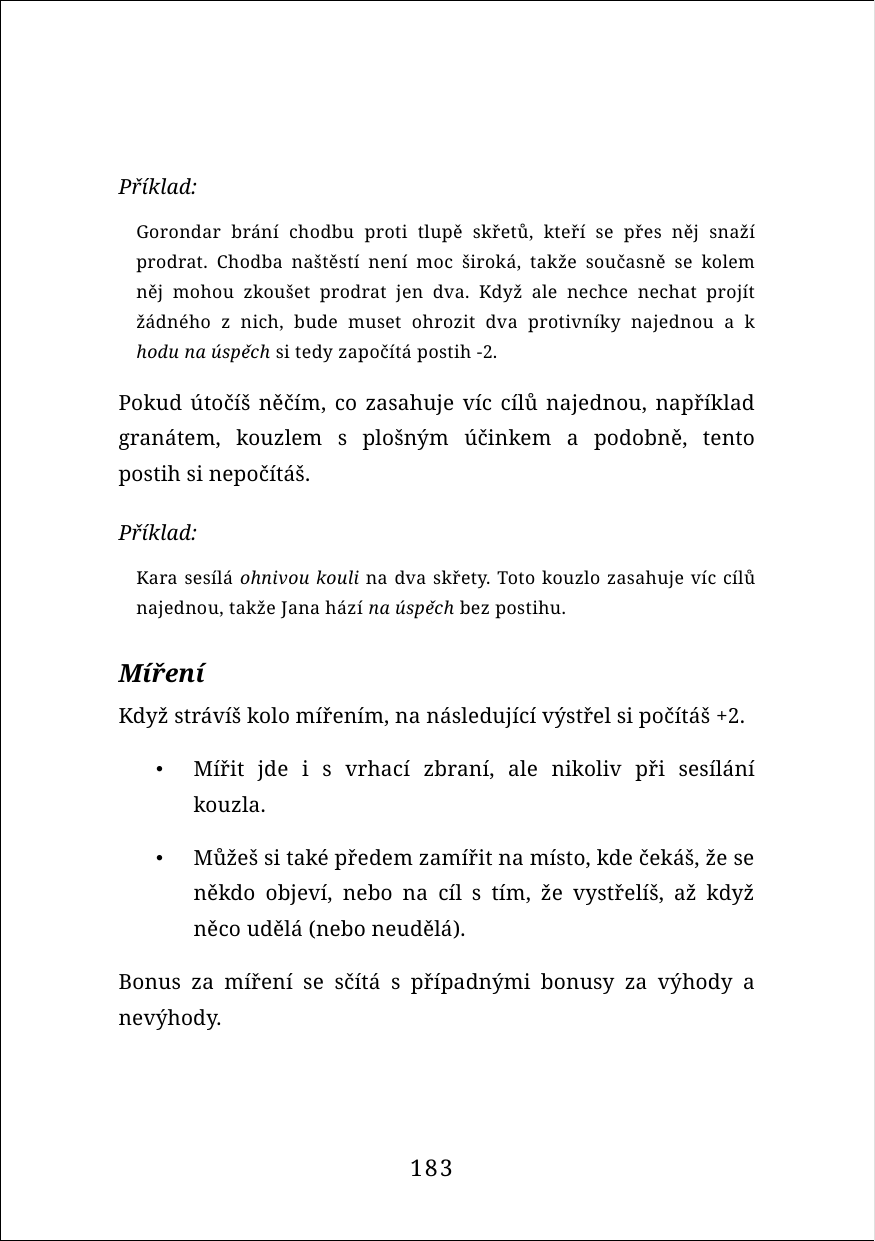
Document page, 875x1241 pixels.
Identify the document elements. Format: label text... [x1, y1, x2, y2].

text Pokud útočíš něčím, co zasahuje víc cílů najednou, například granátem, kouzlem s plošným účinkem a podobně, tento postih si nepočítáš. [118, 388, 756, 487]
text Příklad: [118, 172, 756, 200]
subtitle Míření [118, 655, 756, 689]
list Mířit jde i s vrhací zbraní, ale nikoliv při sesílání kouzla. [156, 754, 756, 818]
text Kara sesílá ohnivou kouli na dva skřety. Toto kouzlo zasahuje víc cílů najednou, takže Jana hází na úspěch bez postihu. [136, 565, 756, 620]
text Příklad: [118, 518, 756, 546]
text Bonus za míření se sčítá s případnými bonusy za výhody a nevýhody. [118, 967, 756, 1031]
text Gorondar brání chodbu proti tlupě skřetů, kteří se přes něj snaží prodrat. Chodba naštěstí není moc široká, takže současně se kolem něj mohou zkoušet prodrat jen dva. Když ale nechce nechat projít žádného z nich, bude muset ohrozit dva protivníky najednou a k hodu na úspěch si tedy započítá postih -2. [136, 219, 756, 364]
text Když strávíš kolo mířením, na následující výstřel si počítáš +2. [118, 701, 756, 729]
list Můžeš si také předem zamířit na místo, kde čekáš, že se někdo objeví, nebo na cíl s tím, že vystřelíš, až když něco udělá (nebo neudělá). [156, 843, 756, 942]
